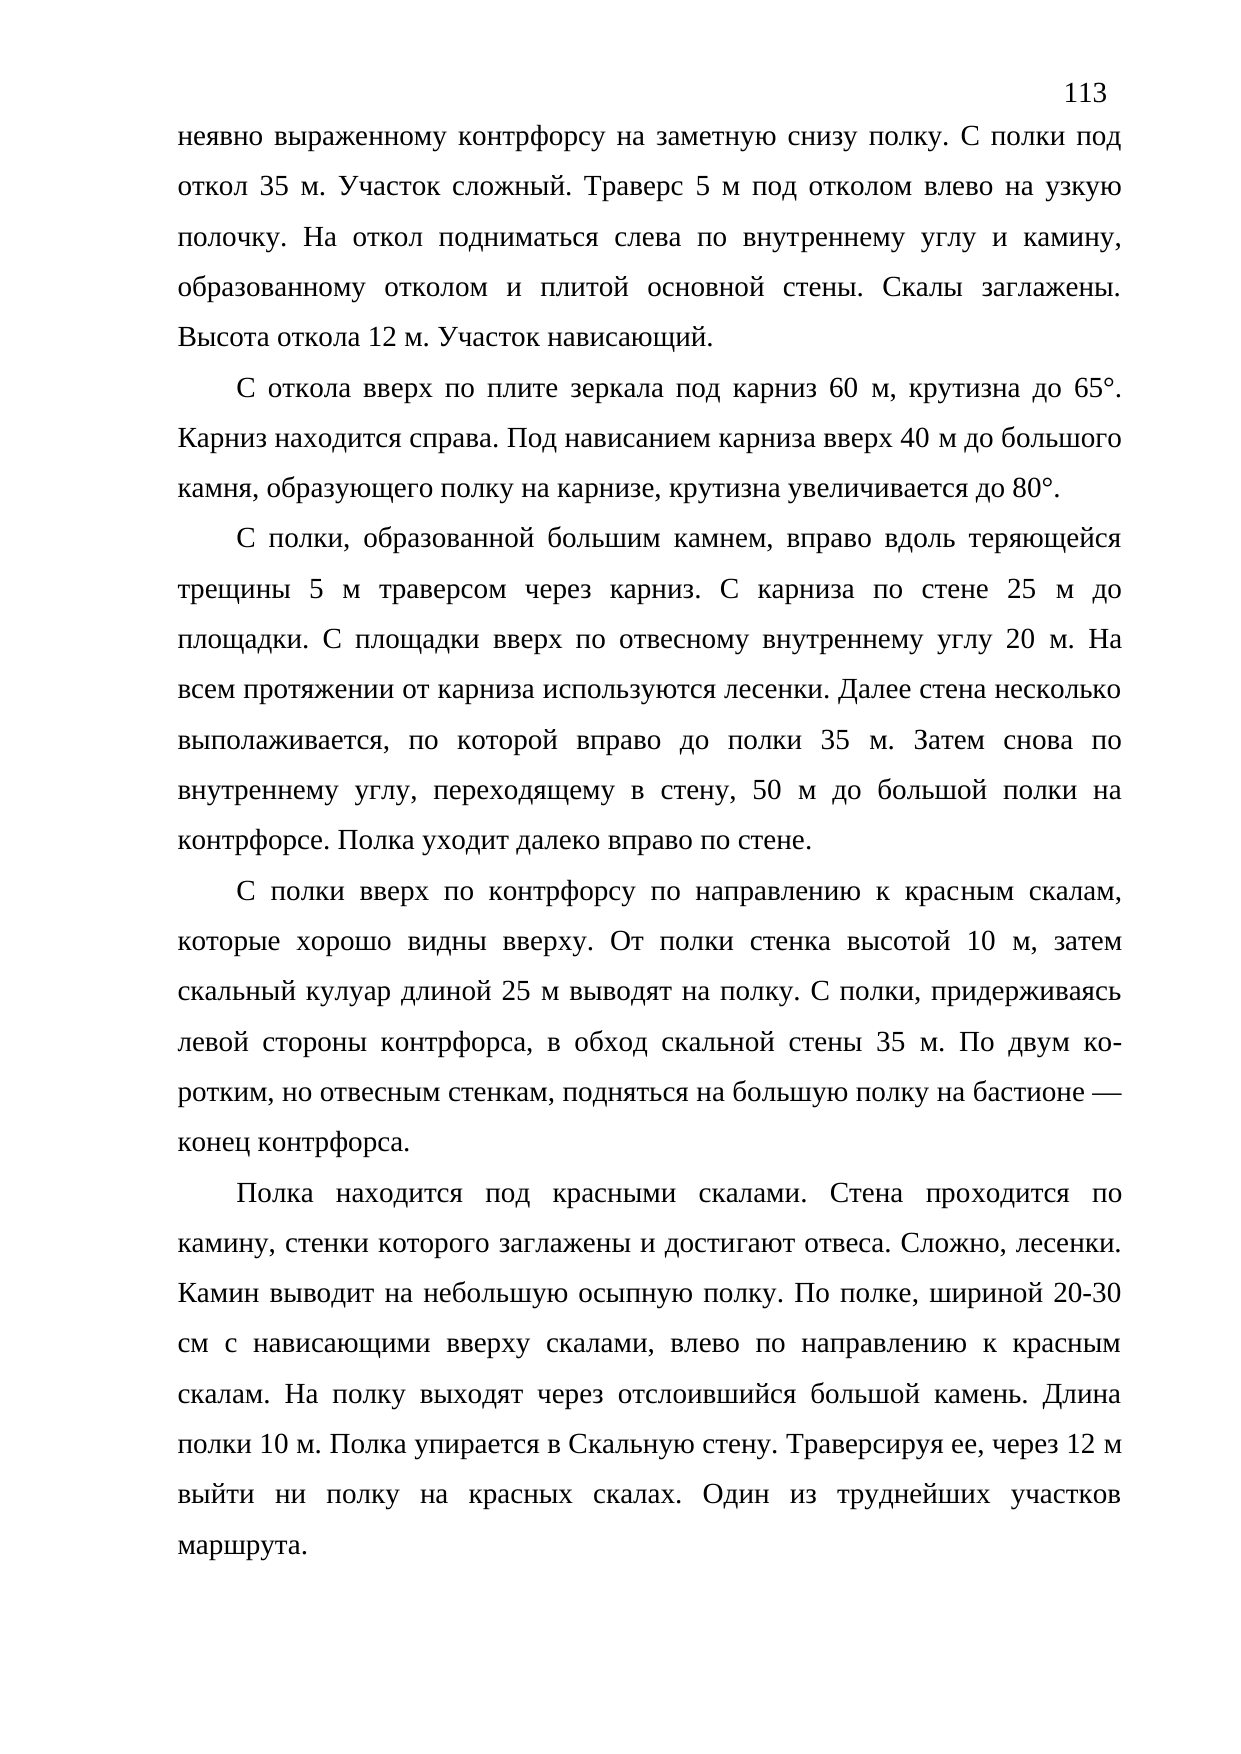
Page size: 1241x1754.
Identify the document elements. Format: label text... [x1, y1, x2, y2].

text неявно выраженному контр­форсу на заметную снизу полку. С полки под откол 35 м. Участок сложный. Траверс 5 м под отколом влево на узкую полочку. На откол подниматься слева по внут­реннему углу и камину, образованному отколом и плитой основной стены. Скалы заглажены. Высота откола 12 м. Участок нависающий. [177, 118, 1122, 353]
text С полки, образованной большим камнем, вправо вдоль теряющейся трещины 5 м траверсом через карниз. С карниза по стене 25 м до площадки. С площадки вверх по отвесному внутреннему углу 20 м. На всем протяжении от карниза используются лесенки. Далее стена несколько выполаживается, по которой вправо до полки 35 м. За­тем снова по внутреннему углу, переходящему в стену, 50 м до большой полки на контрфорсе. Полка уходит да­леко вправо по стене. [177, 521, 1122, 856]
text С полки вверх по контрфорсу по направлению к крас­ным скалам, которые хорошо видны вверху. От полки стенка высотой 10 м, затем скальный кулуар длиной 25 м выводят на полку. С полки, придерживаясь левой стороны контрфорса, в обход скальной стены 35 м. По двум ко­ротким, но отвесным стенкам, подняться на большую полку на бастионе — конец контрфорса. [177, 873, 1122, 1158]
text Полка находится под красными скалами. Стена про­ходится по камину, стенки которого заглажены и дости­гают отвеса. Сложно, лесенки. Камин выводит на неболь­шую осыпную полку. По полке, шириной 20-30 см с на­висающими вверху скалами, влево по направлению к красным скалам. На полку выходят через отслоившийся большой камень. Длина полки 10 м. Полка упирается в Скальную стену. Траверсируя ее, через 12 м выйти ни полку на красных скалах. Один из труднейших участков маршрута. [177, 1175, 1122, 1560]
text С откола вверх по плите зеркала под карниз 60 м, кру­тизна до 65°. Карниз находится справа. Под нависанием карниза вверх 40 м до большого камня, образующего полку на карнизе, крутизна увеличивается до 80°. [177, 370, 1122, 504]
